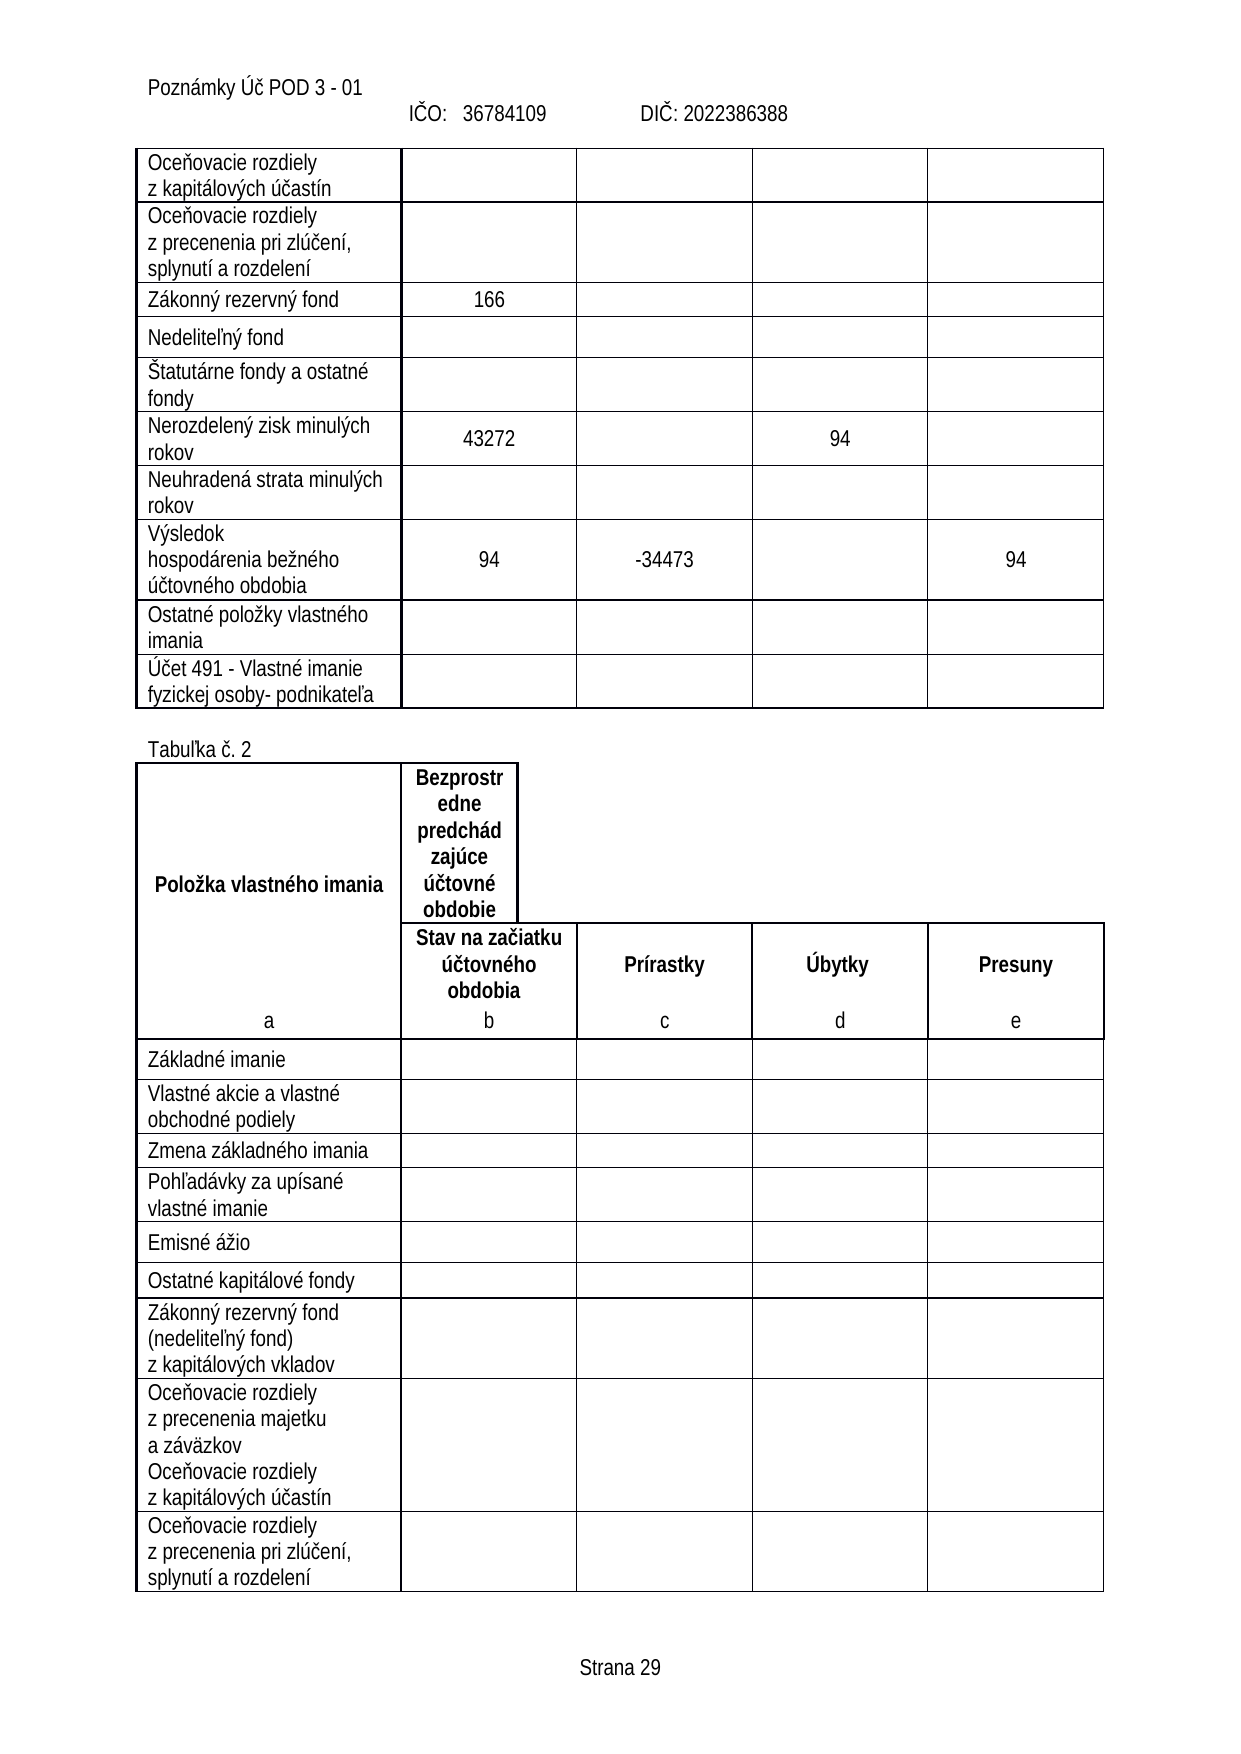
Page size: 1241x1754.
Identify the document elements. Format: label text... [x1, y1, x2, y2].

table_cell Úbytky [753, 924, 927, 1003]
table_cell [403, 358, 576, 411]
table_cell [928, 1134, 1103, 1167]
table_cell [402, 1080, 576, 1133]
table_cell [753, 1458, 927, 1511]
table_cell Zmena základného imania [138, 1134, 400, 1167]
table_cell Základné imanie [138, 1040, 400, 1079]
table_cell [753, 1263, 927, 1297]
table_cell [753, 1512, 927, 1591]
table_cell [402, 1299, 576, 1378]
table_cell [577, 1222, 752, 1262]
table_cell [402, 1379, 576, 1458]
table_cell [577, 317, 752, 357]
table_cell [753, 601, 927, 653]
table_cell 94 [753, 412, 927, 465]
table_cell [753, 149, 927, 201]
table_cell [928, 1168, 1103, 1221]
table_cell [577, 655, 752, 707]
table_cell [928, 1512, 1103, 1591]
table_cell [402, 1134, 576, 1167]
table_cell [577, 601, 752, 653]
table_cell [403, 317, 576, 357]
table_cell Prírastky [578, 924, 751, 1003]
table_cell Ostatné kapitálové fondy [138, 1263, 400, 1297]
table_cell [577, 1458, 752, 1511]
table_cell [753, 1040, 927, 1079]
table_header Bezprostredne predchádzajúce účtovné obdobie [402, 764, 516, 922]
table_cell [402, 1458, 576, 1511]
table_cell [928, 412, 1103, 465]
text Tabuľka č. 2 [148, 736, 1092, 762]
table_cell Vlastné akcie a vlastné obchodné podiely [138, 1080, 400, 1133]
table_cell [577, 1299, 752, 1378]
table_cell Ostatné položky vlastného imania [138, 601, 400, 653]
table_cell -34473 [577, 520, 752, 599]
table_cell Účet 491 - Vlastné imanie fyzickej osoby- podnikateľa [138, 655, 400, 707]
table_cell [577, 1263, 752, 1297]
table_cell [753, 466, 927, 518]
table_cell [402, 1040, 576, 1079]
table_cell [577, 466, 752, 518]
table_cell [402, 1263, 576, 1297]
table_cell [928, 149, 1103, 201]
table_cell [753, 1299, 927, 1378]
table_header [519, 762, 1104, 922]
table_cell [753, 358, 927, 411]
table_cell Oceňovacie rozdiely z precenenia pri zlúčení, splynutí a rozdelení [138, 1512, 400, 1591]
table_cell 94 [403, 520, 576, 599]
table_cell [403, 149, 576, 201]
table_cell Zákonný rezervný fond (nedeliteľný fond) z kapitálových vkladov [138, 1299, 400, 1378]
table_cell Pohľadávky za upísané vlastné imanie [138, 1168, 400, 1221]
table_cell [577, 1134, 752, 1167]
table_cell [928, 1040, 1103, 1079]
table_cell Nerozdelený zisk minulých rokov [138, 412, 400, 465]
table_cell [928, 203, 1103, 282]
table_cell 166 [403, 283, 576, 316]
table_cell [403, 203, 576, 282]
table_cell 43272 [403, 412, 576, 465]
table_cell [928, 358, 1103, 411]
table_cell e [929, 1003, 1103, 1038]
table_cell [928, 1299, 1103, 1378]
table_cell [753, 1134, 927, 1167]
table_cell Emisné ážio [138, 1222, 400, 1262]
table_cell [753, 283, 927, 316]
table_cell Zákonný rezervný fond [138, 283, 400, 316]
table_cell [402, 1168, 576, 1221]
table_cell [753, 520, 927, 599]
table_cell [928, 1080, 1103, 1133]
table_cell Oceňovacie rozdiely z precenenia pri zlúčení, splynutí a rozdelení [138, 203, 400, 282]
table_cell [753, 655, 927, 707]
table_cell Výsledok hospodárenia bežného účtovného obdobia [138, 520, 400, 599]
table_cell [753, 1379, 927, 1458]
table_cell 94 [928, 520, 1103, 599]
table_cell b [402, 1003, 576, 1038]
table_cell Stav na začiatku účtovného obdobia [402, 924, 576, 1003]
table_cell [577, 358, 752, 411]
table_cell [928, 283, 1103, 316]
table_cell a [138, 1003, 400, 1038]
table_cell [577, 1379, 752, 1458]
table_cell [753, 203, 927, 282]
table_cell Oceňovacie rozdiely z kapitálových účastín [138, 149, 400, 201]
table_cell Oceňovacie rozdiely z precenenia majetku a záväzkov [138, 1379, 400, 1458]
table_cell [403, 601, 576, 653]
table_cell [928, 317, 1103, 357]
table_cell [577, 149, 752, 201]
table_cell [753, 1222, 927, 1262]
table_cell [928, 1222, 1103, 1262]
table_cell Neuhradená strata minulých rokov [138, 466, 400, 518]
table_cell [928, 1379, 1103, 1458]
table_cell [577, 1168, 752, 1221]
table_cell [753, 1080, 927, 1133]
table_cell [403, 655, 576, 707]
table_cell [928, 1458, 1103, 1511]
table_cell [577, 1080, 752, 1133]
table_cell Oceňovacie rozdiely z kapitálových účastín [138, 1458, 400, 1511]
table_cell Presuny [929, 924, 1103, 1003]
table_header Položka vlastného imania [138, 764, 400, 1003]
table_cell [577, 1512, 752, 1591]
table_cell c [578, 1003, 751, 1038]
table_cell [928, 1263, 1103, 1297]
table_cell [928, 466, 1103, 518]
table_cell [577, 412, 752, 465]
table_cell [403, 466, 576, 518]
table_cell [402, 1222, 576, 1262]
table_cell [928, 655, 1103, 707]
table_cell [753, 317, 927, 357]
table_cell Nedeliteľný fond [138, 317, 400, 357]
table_cell [753, 1168, 927, 1221]
table_cell d [753, 1003, 927, 1038]
table_cell [928, 601, 1103, 653]
table_cell [577, 283, 752, 316]
table_cell Štatutárne fondy a ostatné fondy [138, 358, 400, 411]
table_cell [577, 203, 752, 282]
table_cell [402, 1512, 576, 1591]
table_cell [577, 1040, 752, 1079]
